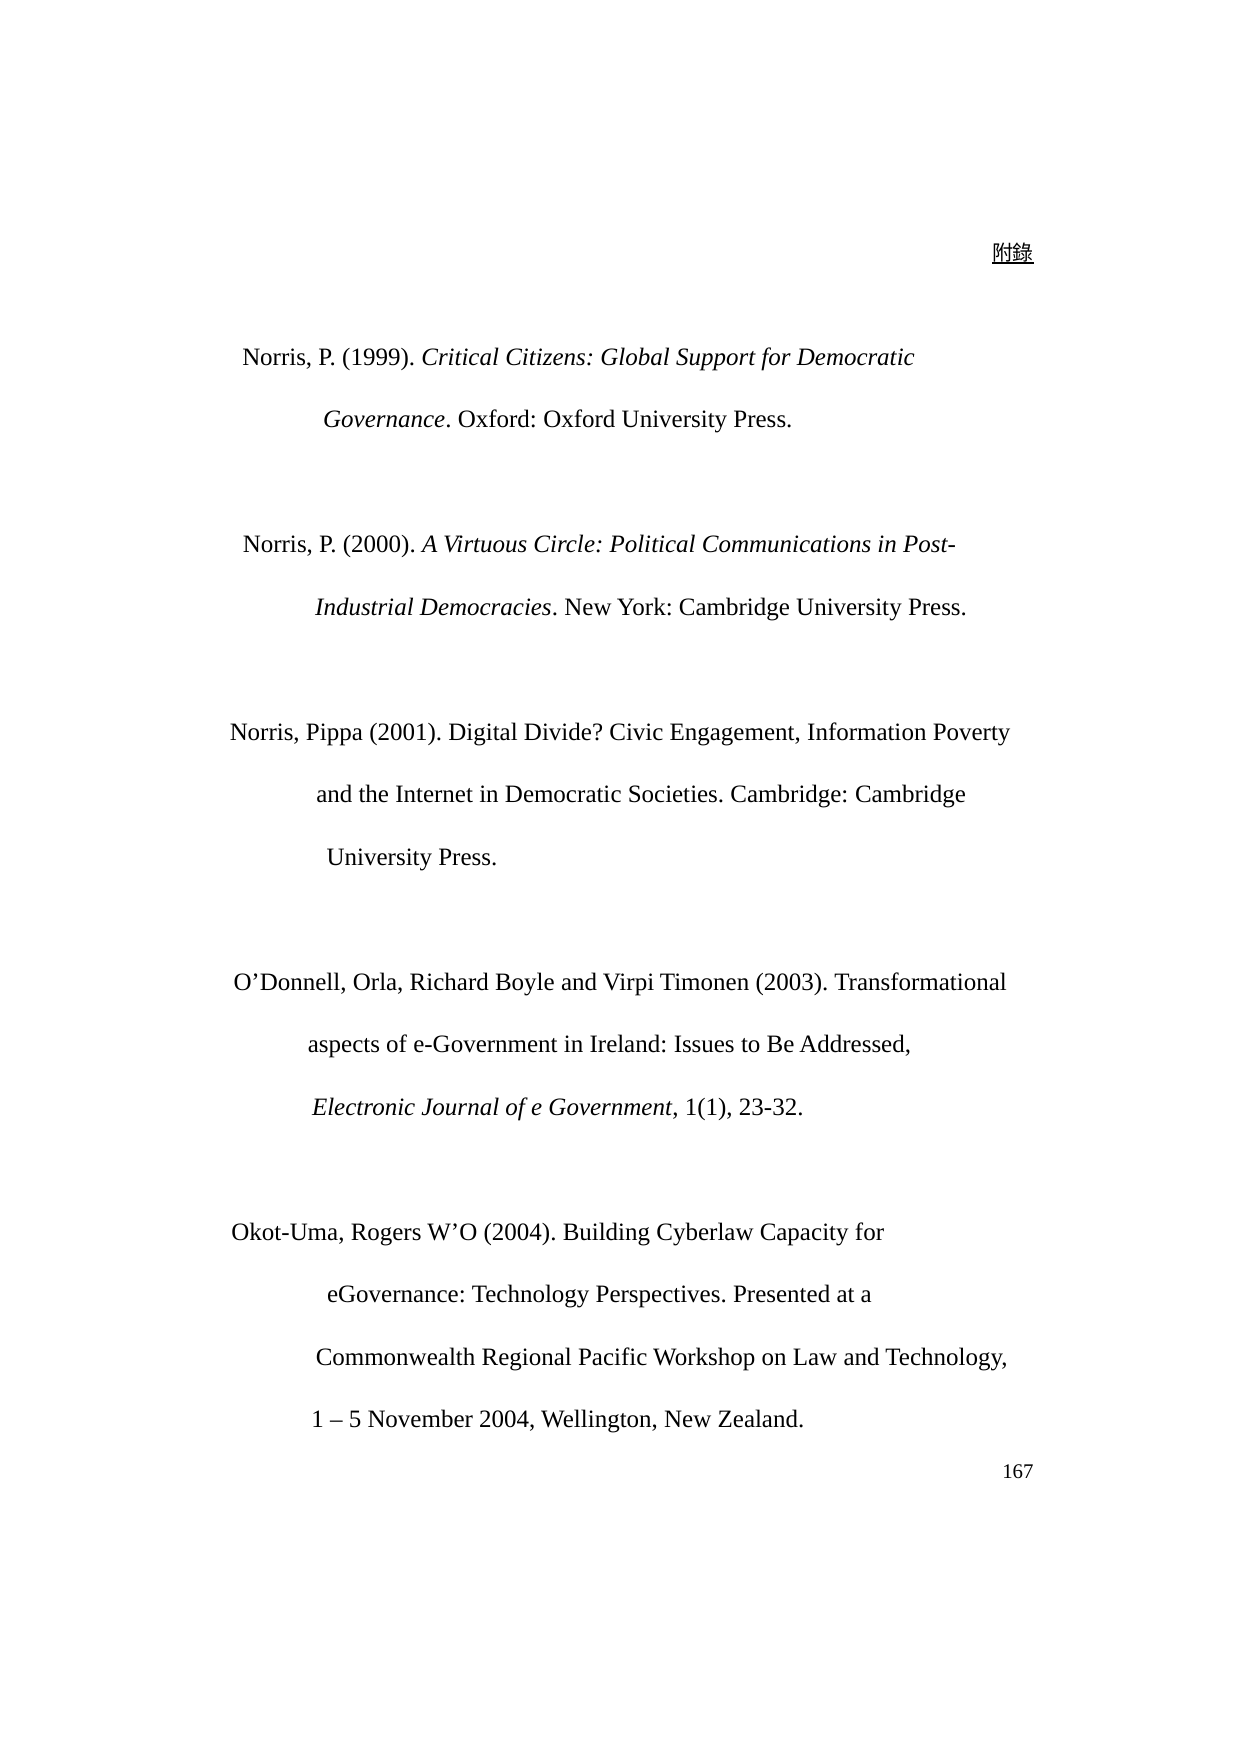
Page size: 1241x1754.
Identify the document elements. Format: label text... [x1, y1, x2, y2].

text Norris, P. (1999). Critical Citizens: Global Support for Democratic Governance. Oxford: Oxford University Press. [224, 314, 1016, 439]
text Norris, P. (2000). A Virtuous Circle: Political Communications in Post-Industrial Democracies. New York: Cambridge University Press. [224, 502, 1016, 627]
text Okot-Uma, Rogers W’O (2004). Building Cyberlaw Capacity for eGovernance: Technology Perspectives. Presented at a Commonwealth Regional Pacific Workshop on Law and Technology, 1 – 5 November 2004, Wellington, New Zealand. [224, 1189, 1016, 1439]
text O’Donnell, Orla, Richard Boyle and Virpi Timonen (2003). Transformational aspects of e-Government in Ireland: Issues to Be Addressed, Electronic Journal of e Government, 1(1), 23-32. [224, 939, 1016, 1127]
text Norris, Pippa (2001). Digital Divide? Civic Engagement, Information Poverty and the Internet in Democratic Societies. Cambridge: Cambridge University Press. [224, 689, 1016, 877]
